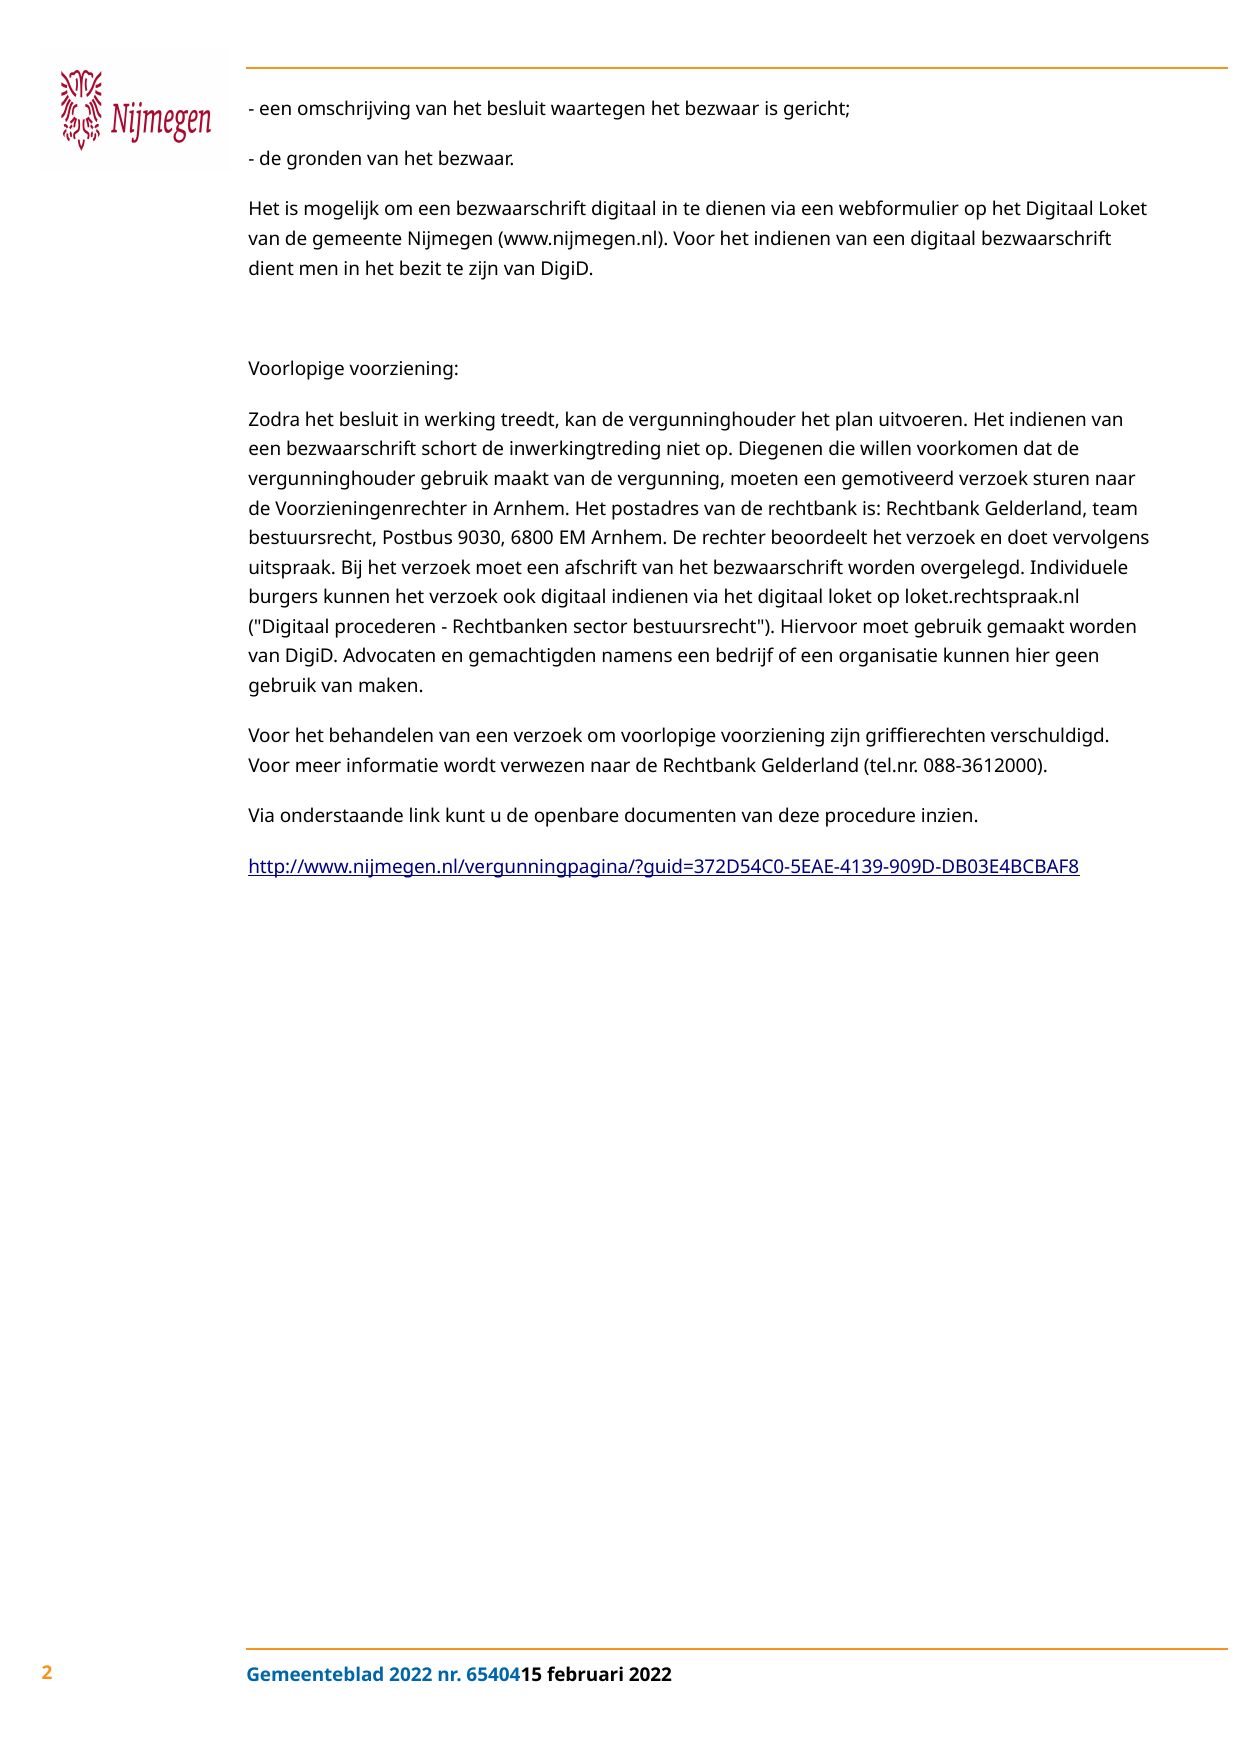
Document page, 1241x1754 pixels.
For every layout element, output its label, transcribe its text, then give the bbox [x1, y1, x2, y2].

text Het is mogelijk om een bezwaarschrift digitaal in te dienen via een webformulier op het Digitaal Loket van de gemeente Nijmegen (www.nijmegen.nl). Voor het indienen van een digitaal bezwaarschrift dient men in het bezit te zijn van DigiD. [248, 196, 1152, 281]
text Via onderstaande link kunt u de openbare documenten van deze procedure inzien. [248, 803, 1152, 828]
picture [41, 47, 231, 172]
text - een omschrijving van het besluit waartegen het bezwaar is gericht; [248, 95, 1152, 121]
text - de gronden van het bezwaar. [248, 145, 1152, 171]
text Voorlopige voorziening: [248, 356, 1152, 381]
text http://www.nijmegen.nl/vergunningpagina/?guid=372D54C0-5EAE-4139-909D-DB03E4BCBAF8 [248, 853, 1152, 879]
text Voor het behandelen van een verzoek om voorlopige voorziening zijn griffierechten verschuldigd. Voor meer informatie wordt verwezen naar de Rechtbank Gelderland (tel.nr. 088-3612000). [248, 723, 1152, 778]
text Zodra het besluit in werking treedt, kan de vergunninghouder het plan uitvoeren. Het indienen van een bezwaarschrift schort de inwerkingtreding niet op. Diegenen die willen voorkomen dat de vergunninghouder gebruik maakt van de vergunning, moeten een gemotiveerd verzoek sturen naar de Voorzieningenrechter in Arnhem. Het postadres van de rechtbank is: Rechtbank Gelderland, team bestuursrecht, Postbus 9030, 6800 EM Arnhem. De rechter beoordeelt het verzoek en doet vervolgens uitspraak. Bij het verzoek moet een afschrift van het bezwaarschrift worden overgelegd. Individuele burgers kunnen het verzoek ook digitaal indienen via het digitaal loket op loket.rechtspraak.nl ("Digitaal procederen - Rechtbanken sector bestuursrecht"). Hiervoor moet gebruik gemaakt worden van DigiD. Advocaten en gemachtigden namens een bedrijf of een organisatie kunnen hier geen gebruik van maken. [248, 406, 1152, 698]
